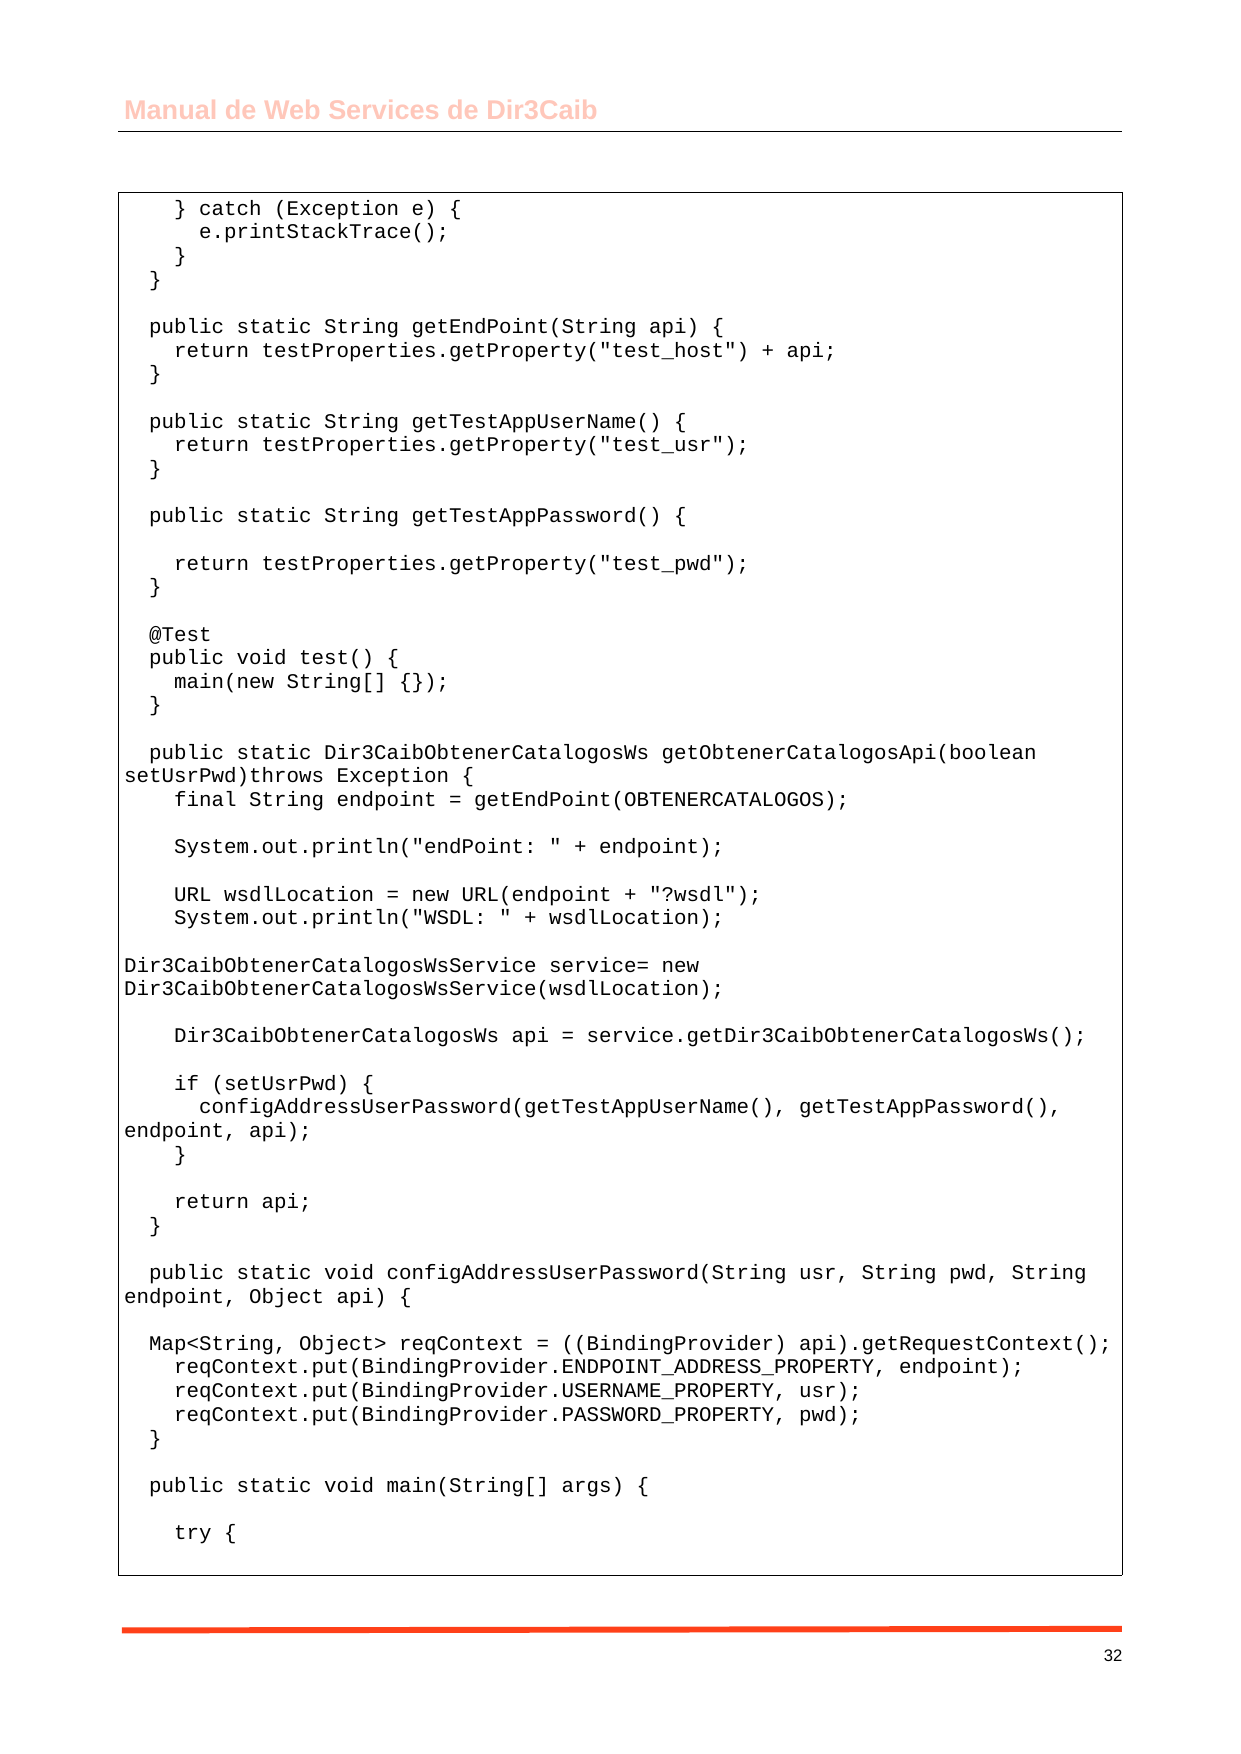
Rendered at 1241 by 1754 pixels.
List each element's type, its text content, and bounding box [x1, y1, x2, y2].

table_header } catch (Exception e) { e.printStackTrace(); } } public static String getEndPoint(String api) { return testProperties.getProperty("test_host") + api; } public static String getTestAppUserName() { return testProperties.getProperty("test_usr"); } public static String getTestAppPassword() { return testProperties.getProperty("test_pwd"); } @Test public void test() { main(new String[] {}); } public static Dir3CaibObtenerCatalogosWs getObtenerCatalogosApi(boolean setUsrPwd)throws Exception { final String endpoint = getEndPoint(OBTENERCATALOGOS); System.out.println("endPoint: " + endpoint); URL wsdlLocation = new URL(endpoint + "?wsdl"); System.out.println("WSDL: " + wsdlLocation); Dir3CaibObtenerCatalogosWsService service= new Dir3CaibObtenerCatalogosWsService(wsdlLocation); Dir3CaibObtenerCatalogosWs api = service.getDir3CaibObtenerCatalogosWs(); if (setUsrPwd) { configAddressUserPassword(getTestAppUserName(), getTestAppPassword(), endpoint, api); } return api; } public static void configAddressUserPassword(String usr, String pwd, String endpoint, Object api) { Map<String, Object> reqContext = ((BindingProvider) api).getRequestContext(); reqContext.put(BindingProvider.ENDPOINT_ADDRESS_PROPERTY, endpoint); reqContext.put(BindingProvider.USERNAME_PROPERTY, usr); reqContext.put(BindingProvider.PASSWORD_PROPERTY, pwd); } public static void main(String[] args) { try { [119, 193, 1122, 1575]
